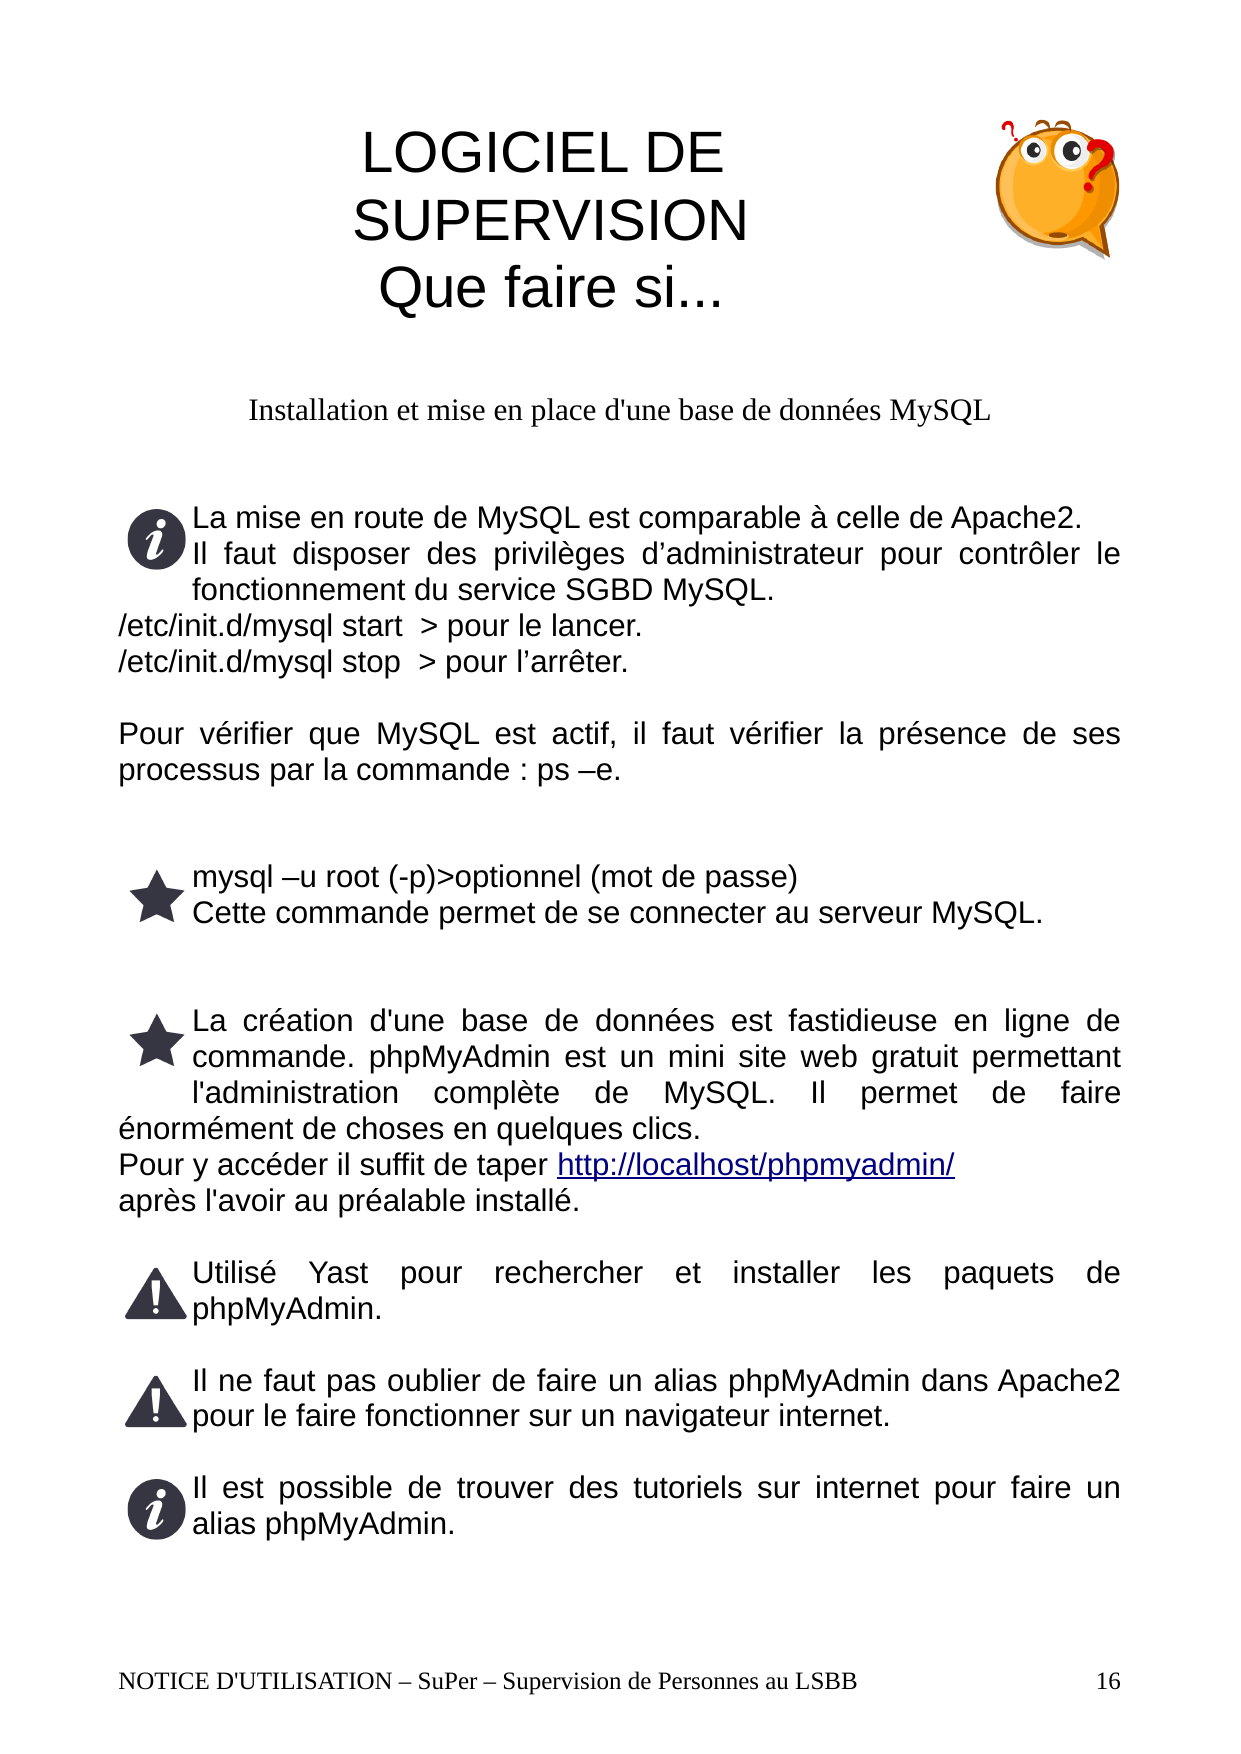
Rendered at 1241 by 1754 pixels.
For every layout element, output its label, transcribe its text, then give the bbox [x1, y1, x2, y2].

text Installation et mise en place d'une base de données MySQL [118, 391, 1122, 427]
text La mise en route de MySQL est comparable à celle de Apache2. [118, 499, 1122, 535]
text /etc/init.d/mysql stop > pour l’arrêter. [118, 643, 1122, 679]
text Pour y accéder il suffit de taper http://localhost/phpmyadmin/ [118, 1146, 1122, 1182]
text Pour vérifier que MySQL est actif, il faut vérifier la présence de ses processus par la commande : ps –e. [118, 715, 1122, 787]
picture [120, 1366, 192, 1437]
text LOGICIEL DE [118, 118, 984, 185]
text Il ne faut pas oublier de faire un alias phpMyAdmin dans Apache2 pour le faire fonctionner sur un navigateur internet. [118, 1362, 1122, 1433]
text Cette commande permet de se connecter au serveur MySQL. [192, 894, 1122, 930]
text SUPERVISION [118, 185, 984, 252]
text Il est possible de trouver des tutoriels sur internet pour faire un alias phpMyAdmin. [118, 1469, 1122, 1541]
text La création d'une base de données est fastidieuse en ligne de commande. phpMyAdmin est un mini site web gratuit permettant l'administration complète de MySQL. Il permet de faire énormément de choses en quelques clics. [118, 1002, 1122, 1146]
text après l'avoir au préalable installé. [118, 1182, 1122, 1218]
text /etc/init.d/mysql start > pour le lancer. [118, 607, 1122, 643]
text Que faire si... [118, 252, 1122, 319]
text Utilisé Yast pour rechercher et installer les paquets de phpMyAdmin. [118, 1254, 1122, 1326]
picture [121, 1472, 192, 1546]
picture [122, 1005, 192, 1075]
text mysql –u root (-p)>optionnel (mot de passe) [118, 858, 1122, 894]
picture [122, 861, 192, 931]
text Il faut disposer des privilèges d’administrateur pour contrôler le fonctionnement du service SGBD MySQL. [118, 535, 1122, 607]
picture [121, 502, 192, 576]
picture [984, 118, 1123, 260]
picture [120, 1258, 192, 1329]
